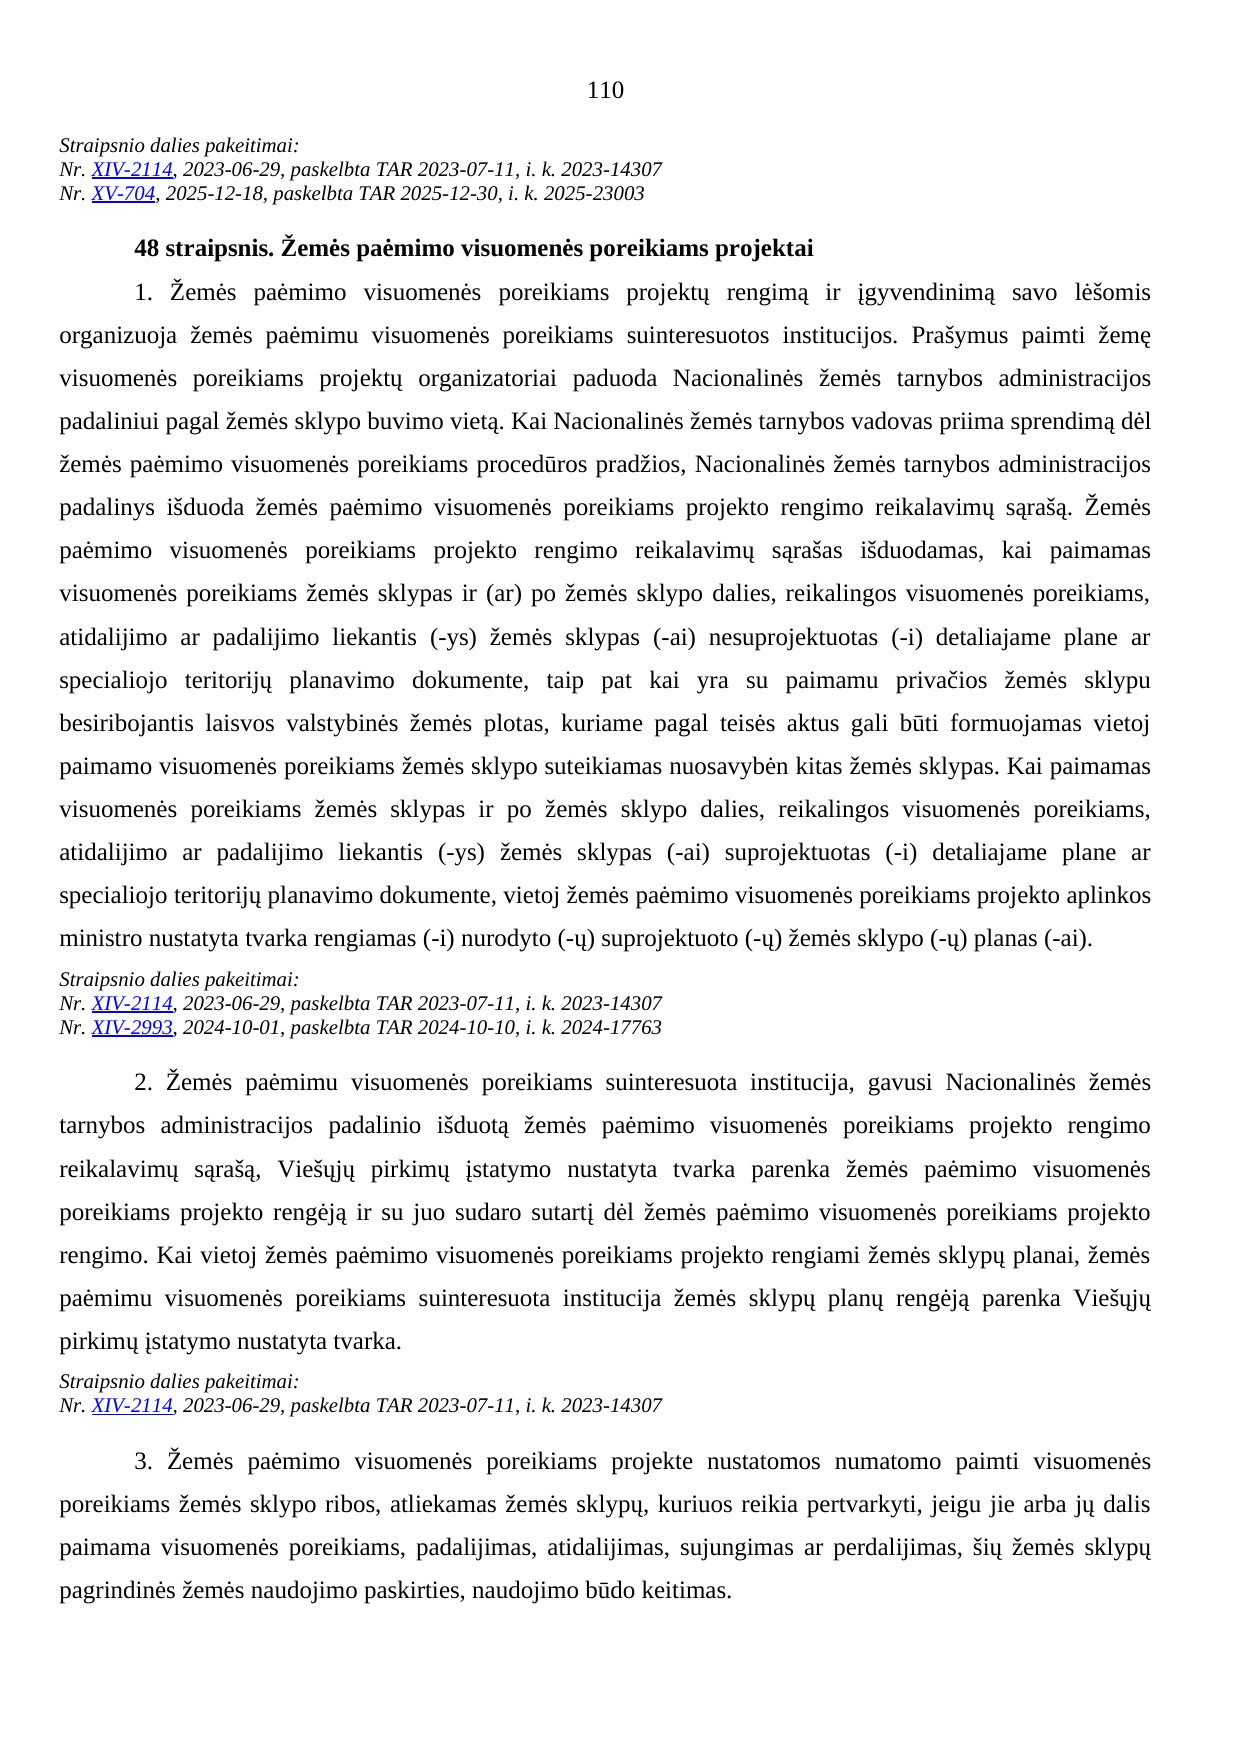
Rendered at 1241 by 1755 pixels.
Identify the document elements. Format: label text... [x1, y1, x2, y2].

text Nr. XIV-2114, 2023-06-29, paskelbta TAR 2023-07-11, i. k. 2023-14307 [59, 991, 1152, 1015]
text Nr. XIV-2114, 2023-06-29, paskelbta TAR 2023-07-11, i. k. 2023-14307 [59, 157, 1152, 181]
text 1. Žemės paėmimo visuomenės poreikiams projektų rengimą ir įgyvendinimą savo lėšomis organizuoja žemės paėmimu visuomenės poreikiams suinteresuotos institucijos. Prašymus paimti žemę visuomenės poreikiams projektų organizatoriai paduoda Nacionalinės žemės tarnybos administracijos padaliniui pagal žemės sklypo buvimo vietą. Kai Nacionalinės žemės tarnybos vadovas priima sprendimą dėl žemės paėmimo visuomenės poreikiams procedūros pradžios, Nacionalinės žemės tarnybos administracijos padalinys išduoda žemės paėmimo visuomenės poreikiams projekto rengimo reikalavimų sąrašą. Žemės paėmimo visuomenės poreikiams projekto rengimo reikalavimų sąrašas išduodamas, kai paimamas visuomenės poreikiams žemės sklypas ir (ar) po žemės sklypo dalies, reikalingos visuomenės poreikiams, atidalijimo ar padalijimo liekantis (-ys) žemės sklypas (-ai) nesuprojektuotas (-i) detaliajame plane ar specialiojo teritorijų planavimo dokumente, taip pat kai yra su paimamu privačios žemės sklypu besiribojantis laisvos valstybinės žemės plotas, kuriame pagal teisės aktus gali būti formuojamas vietoj paimamo visuomenės poreikiams žemės sklypo suteikiamas nuosavybėn kitas žemės sklypas. Kai paimamas visuomenės poreikiams žemės sklypas ir po žemės sklypo dalies, reikalingos visuomenės poreikiams, atidalijimo ar padalijimo liekantis (-ys) žemės sklypas (-ai) suprojektuotas (-i) detaliajame plane ar specialiojo teritorijų planavimo dokumente, vietoj žemės paėmimo visuomenės poreikiams projekto aplinkos ministro nustatyta tvarka rengiamas (-i) nurodyto (-ų) suprojektuoto (-ų) žemės sklypo (-ų) planas (-ai). [59, 277, 1152, 952]
text 48 straipsnis. Žemės paėmimo visuomenės poreikiams projektai [59, 233, 1152, 262]
text 2. Žemės paėmimu visuomenės poreikiams suinteresuota institucija, gavusi Nacionalinės žemės tarnybos administracijos padalinio išduotą žemės paėmimo visuomenės poreikiams projekto rengimo reikalavimų sąrašą, Viešųjų pirkimų įstatymo nustatyta tvarka parenka žemės paėmimo visuomenės poreikiams projekto rengėją ir su juo sudaro sutartį dėl žemės paėmimo visuomenės poreikiams projekto rengimo. Kai vietoj žemės paėmimo visuomenės poreikiams projekto rengiami žemės sklypų planai, žemės paėmimu visuomenės poreikiams suinteresuota institucija žemės sklypų planų rengėją parenka Viešųjų pirkimų įstatymo nustatyta tvarka. [59, 1067, 1152, 1355]
text Nr. XIV-2993, 2024-10-01, paskelbta TAR 2024-10-10, i. k. 2024-17763 [59, 1015, 1152, 1039]
text Nr. XV-704, 2025-12-18, paskelbta TAR 2025-12-30, i. k. 2025-23003 [59, 181, 1152, 205]
text Straipsnio dalies pakeitimai: [59, 967, 1152, 991]
text Straipsnio dalies pakeitimai: [59, 1369, 1152, 1393]
text 3. Žemės paėmimo visuomenės poreikiams projekte nustatomos numatomo paimti visuomenės poreikiams žemės sklypo ribos, atliekamas žemės sklypų, kuriuos reikia pertvarkyti, jeigu jie arba jų dalis paimama visuomenės poreikiams, padalijimas, atidalijimas, sujungimas ar perdalijimas, šių žemės sklypų pagrindinės žemės naudojimo paskirties, naudojimo būdo keitimas. [59, 1446, 1152, 1604]
text Nr. XIV-2114, 2023-06-29, paskelbta TAR 2023-07-11, i. k. 2023-14307 [59, 1393, 1152, 1417]
text Straipsnio dalies pakeitimai: [59, 132, 1152, 157]
